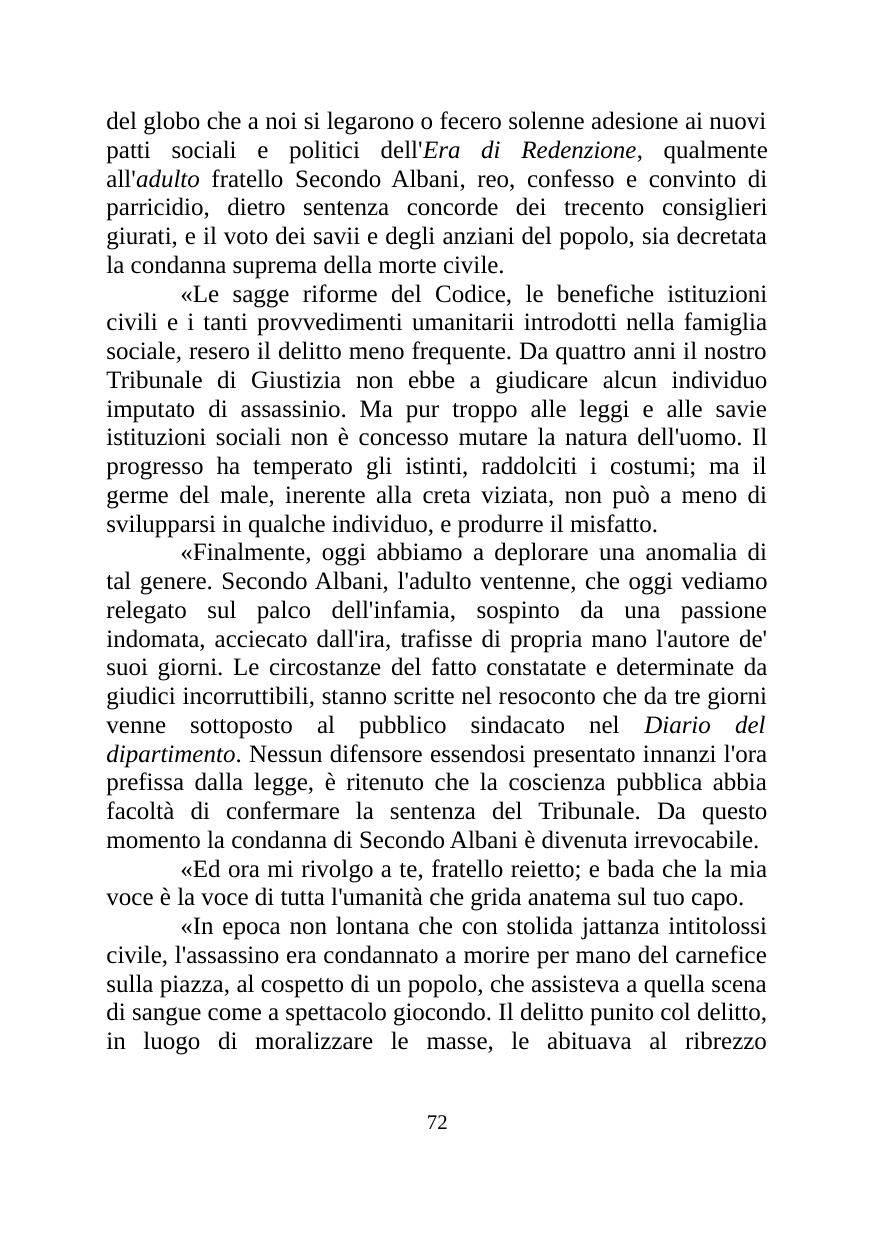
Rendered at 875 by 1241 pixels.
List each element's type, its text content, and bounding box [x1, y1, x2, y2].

text del globo che a noi si legarono o fecero solenne adesione ai nuovi patti sociali e politici dell'Era di Redenzione, qualmente all'adulto fratello Secondo Albani, reo, confesso e convinto di parricidio, dietro sentenza concorde dei trecento consiglieri giurati, e il voto dei savii e degli anziani del popolo, sia decretata la condanna suprema della morte civile. [106, 106, 768, 279]
text «Finalmente, oggi abbiamo a deplorare una anomalia di tal genere. Secondo Albani, l'adulto ventenne, che oggi vediamo relegato sul palco dell'infamia, sospinto da una passione indomata, acciecato dall'ira, trafisse di propria mano l'autore de' suoi giorni. Le circostanze del fatto constatate e determinate da giudici incorruttibili, stanno scritte nel resoconto che da tre giorni venne sottoposto al pubblico sindacato nel Diario del dipartimento. Nessun difensore essendosi presentato innanzi l'ora prefissa dalla legge, è ritenuto che la coscienza pubblica abbia facoltà di confermare la sentenza del Tribunale. Da questo momento la condanna di Secondo Albani è divenuta irrevocabile. [106, 537, 768, 854]
text «Le sagge riforme del Codice, le benefiche istituzioni civili e i tanti provvedimenti umanitarii introdotti nella famiglia sociale, resero il delitto meno frequente. Da quattro anni il nostro Tribunale di Giustizia non ebbe a giudicare alcun individuo imputato di assassinio. Ma pur troppo alle leggi e alle savie istituzioni sociali non è concesso mutare la natura dell'uomo. Il progresso ha temperato gli istinti, raddolciti i costumi; ma il germe del male, inerente alla creta viziata, non può a meno di svilupparsi in qualche individuo, e produrre il misfatto. [106, 279, 768, 537]
text «In epoca non lontana che con stolida jattanza intitolossi civile, l'assassino era condannato a morire per mano del carnefice sulla piazza, al cospetto di un popolo, che assisteva a quella scena di sangue come a spettacolo giocondo. Il delitto punito col delitto, in luogo di moralizzare le masse, le abituava al ribrezzo [106, 911, 768, 1055]
text «Ed ora mi rivolgo a te, fratello reietto; e bada che la mia voce è la voce di tutta l'umanità che grida anatema sul tuo capo. [106, 854, 768, 911]
